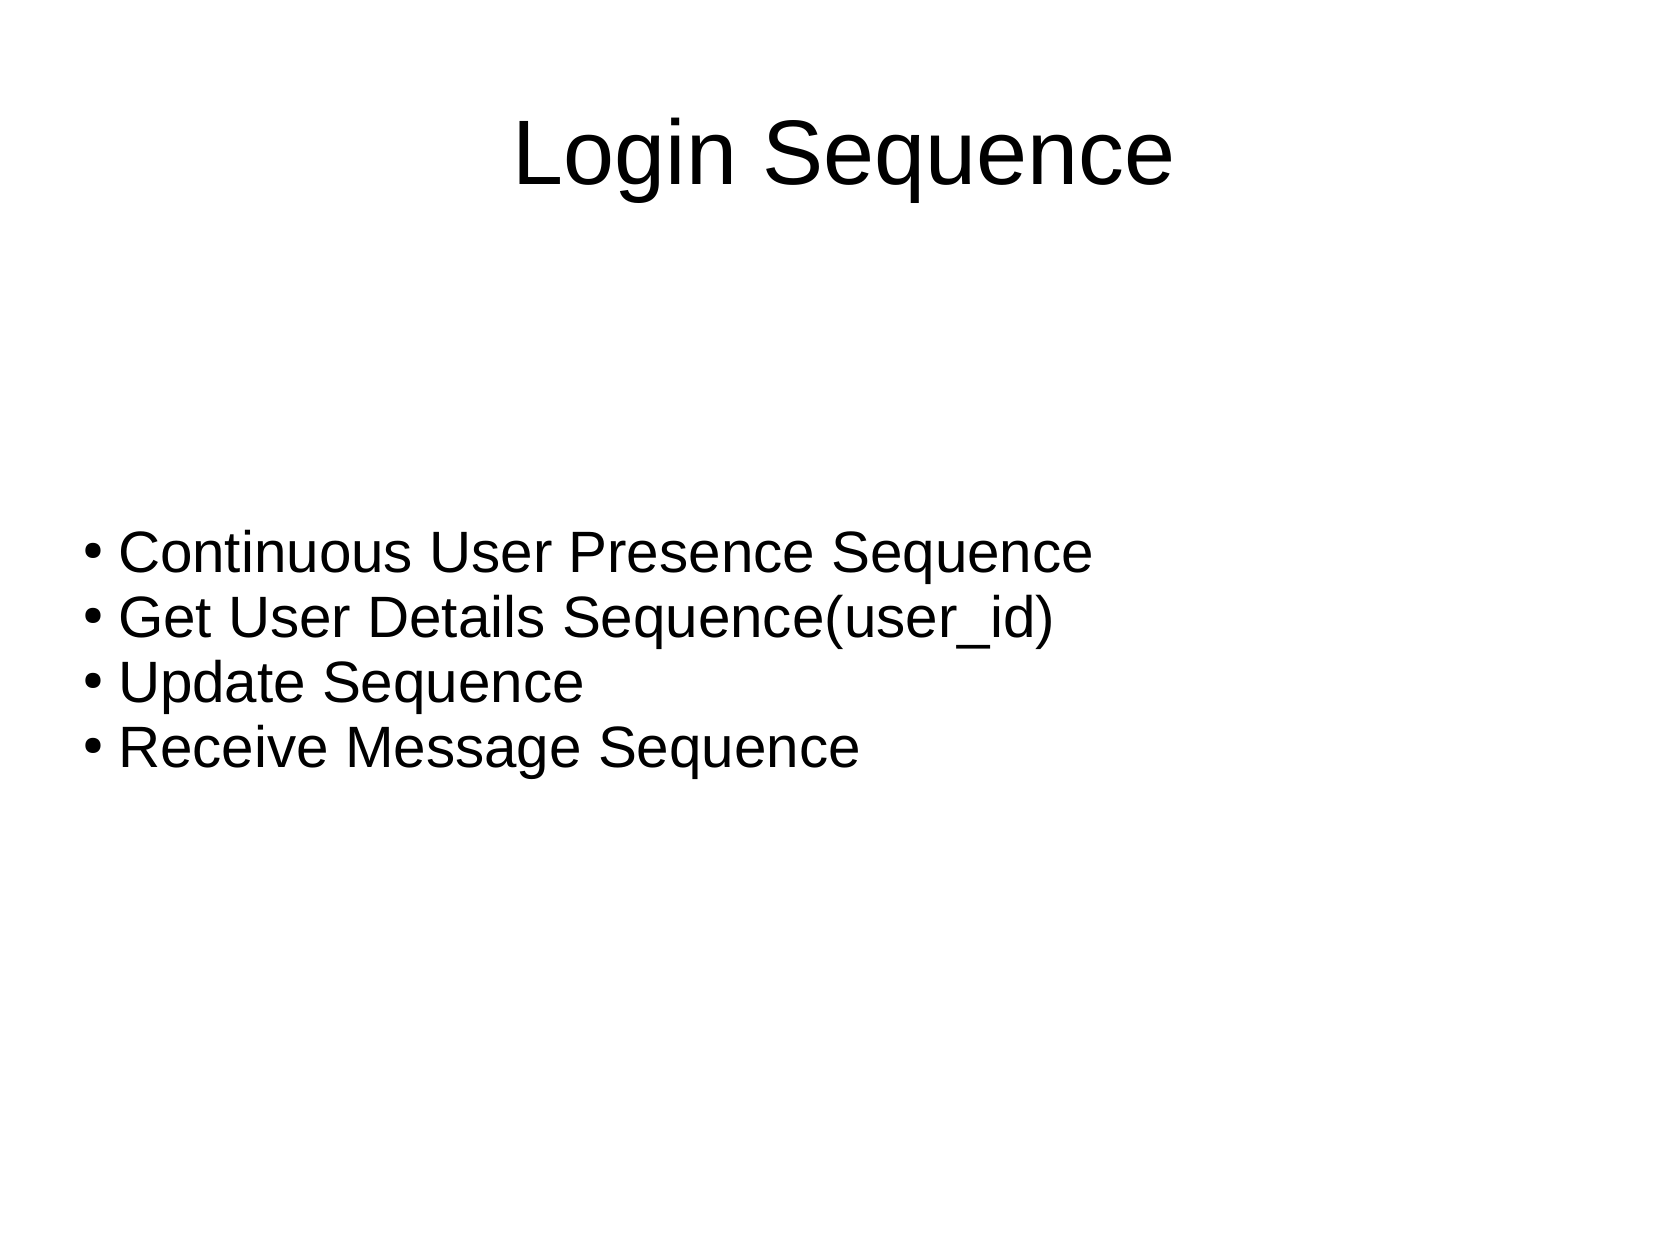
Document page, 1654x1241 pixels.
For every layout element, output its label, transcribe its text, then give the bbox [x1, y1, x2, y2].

title Login Sequence [82, 49, 1571, 238]
subtitle Continuous User Presence Sequence Get User Details Sequence(user_id) Update Sequence Receive Message Sequence [82, 238, 1571, 1062]
